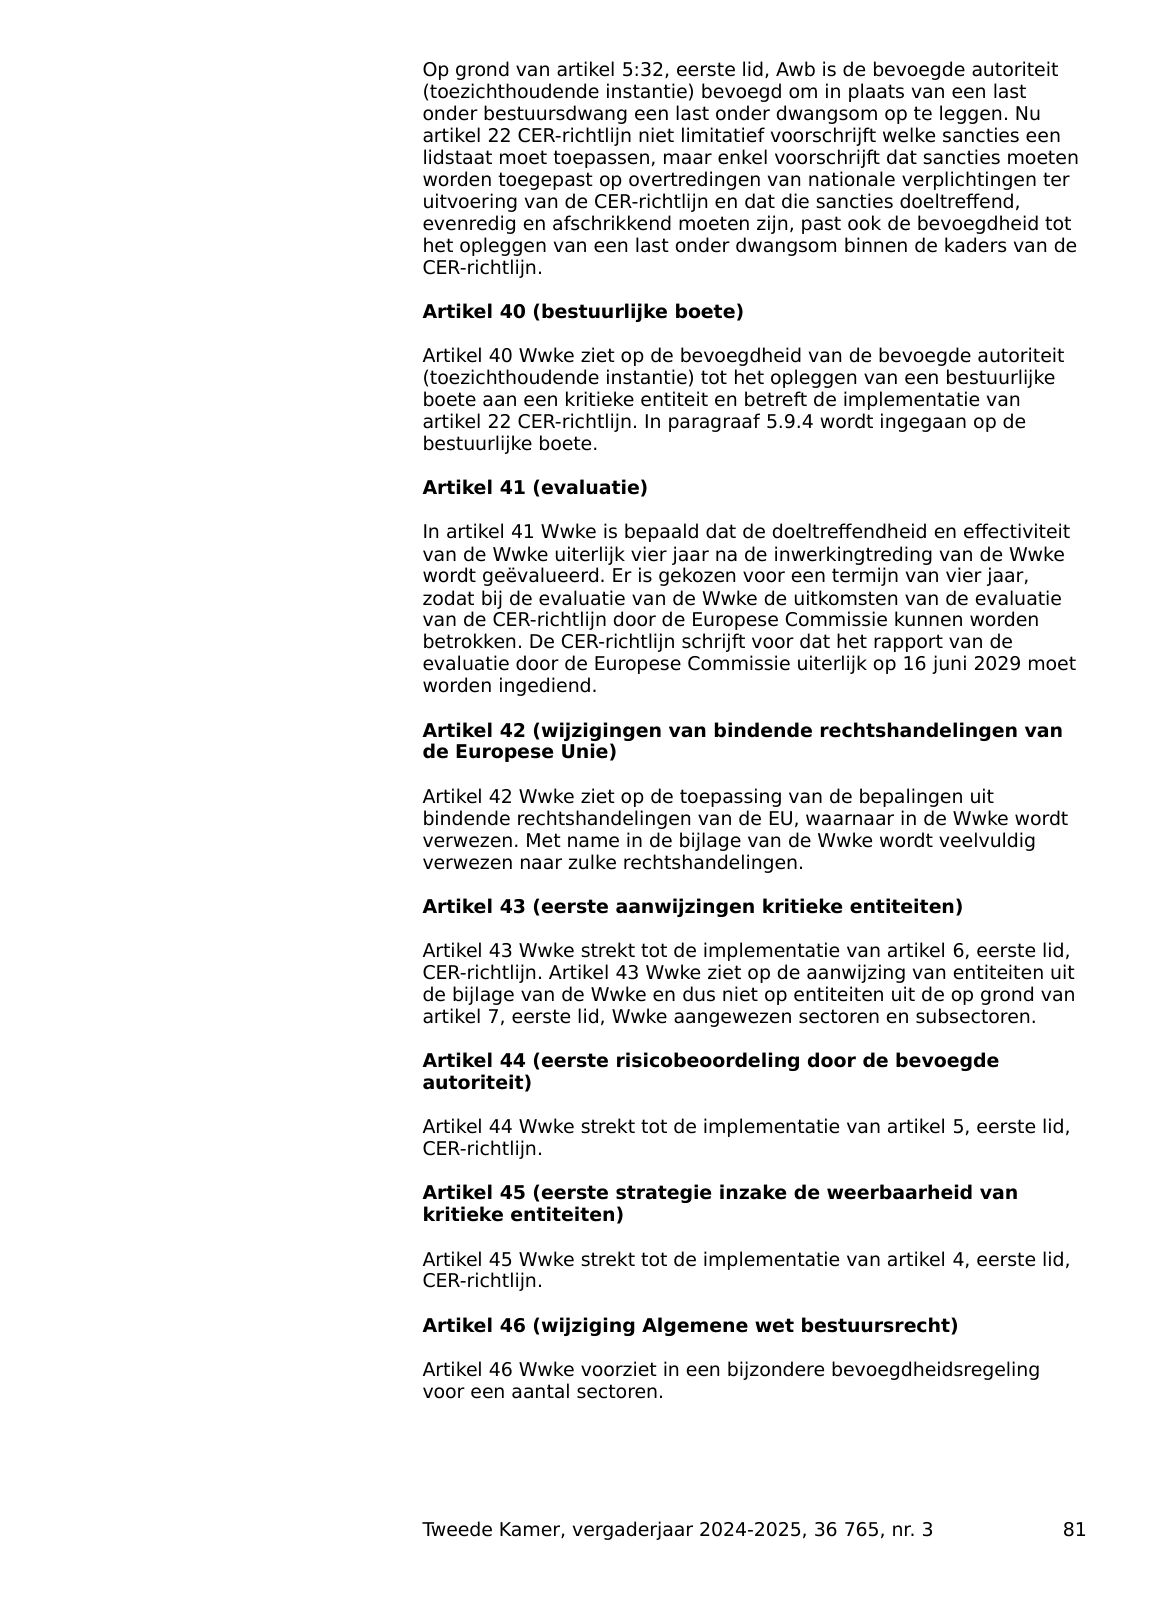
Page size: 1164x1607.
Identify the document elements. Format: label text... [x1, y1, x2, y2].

text Artikel 42 Wwke ziet op de toepassing van de bepalingen uit bindende rechtshandelingen van de EU, waarnaar in de Wwke wordt verwezen. Met name in de bijlage van de Wwke wordt veelvuldig verwezen naar zulke rechtshandelingen. [422, 786, 1087, 873]
subtitle Artikel 46 (wijziging Algemene wet bestuursrecht) [422, 1314, 1087, 1337]
text Artikel 45 Wwke strekt tot de implementatie van artikel 4, eerste lid, CER-richtlijn. [422, 1248, 1087, 1292]
subtitle Artikel 44 (eerste risicobeoordeling door de bevoegde autoriteit) [422, 1050, 1087, 1094]
subtitle Artikel 41 (evaluatie) [422, 477, 1087, 499]
subtitle Artikel 40 (bestuurlijke boete) [422, 301, 1087, 323]
text Artikel 46 Wwke voorziet in een bijzondere bevoegdheidsregeling voor een aantal sectoren. [422, 1359, 1087, 1403]
subtitle Artikel 43 (eerste aanwijzingen kritieke entiteiten) [422, 896, 1087, 918]
text In artikel 41 Wwke is bepaald dat de doeltreffendheid en effectiviteit van de Wwke uiterlijk vier jaar na de inwerkingtreding van de Wwke wordt geëvalueerd. Er is gekozen voor een termijn van vier jaar, zodat bij de evaluatie van de Wwke de uitkomsten van de evaluatie van de CER-richtlijn door de Europese Commissie kunnen worden betrokken. De CER-richtlijn schrijft voor dat het rapport van de evaluatie door de Europese Commissie uiterlijk op 16 juni 2029 moet worden ingediend. [422, 521, 1087, 697]
text Op grond van artikel 5:32, eerste lid, Awb is de bevoegde autoriteit (toezichthoudende instantie) bevoegd om in plaats van een last onder bestuursdwang een last onder dwangsom op te leggen. Nu artikel 22 CER-richtlijn niet limitatief voorschrijft welke sancties een lidstaat moet toepassen, maar enkel voorschrijft dat sancties moeten worden toegepast op overtredingen van nationale verplichtingen ter uitvoering van de CER-richtlijn en dat die sancties doeltreffend, evenredig en afschrikkend moeten zijn, past ook de bevoegdheid tot het opleggen van een last onder dwangsom binnen de kaders van de CER-richtlijn. [422, 59, 1087, 279]
text Artikel 44 Wwke strekt tot de implementatie van artikel 5, eerste lid, CER-richtlijn. [422, 1116, 1087, 1160]
subtitle Artikel 45 (eerste strategie inzake de weerbaarheid van kritieke entiteiten) [422, 1182, 1087, 1226]
text Artikel 43 Wwke strekt tot de implementatie van artikel 6, eerste lid, CER-richtlijn. Artikel 43 Wwke ziet op de aanwijzing van entiteiten uit de bijlage van de Wwke en dus niet op entiteiten uit de op grond van artikel 7, eerste lid, Wwke aangewezen sectoren en subsectoren. [422, 940, 1087, 1028]
subtitle Artikel 42 (wijzigingen van bindende rechtshandelingen van de Europese Unie) [422, 719, 1087, 763]
text Artikel 40 Wwke ziet op de bevoegdheid van de bevoegde autoriteit (toezichthoudende instantie) tot het opleggen van een bestuurlijke boete aan een kritieke entiteit en betreft de implementatie van artikel 22 CER-richtlijn. In paragraaf 5.9.4 wordt ingegaan op de bestuurlijke boete. [422, 345, 1087, 455]
